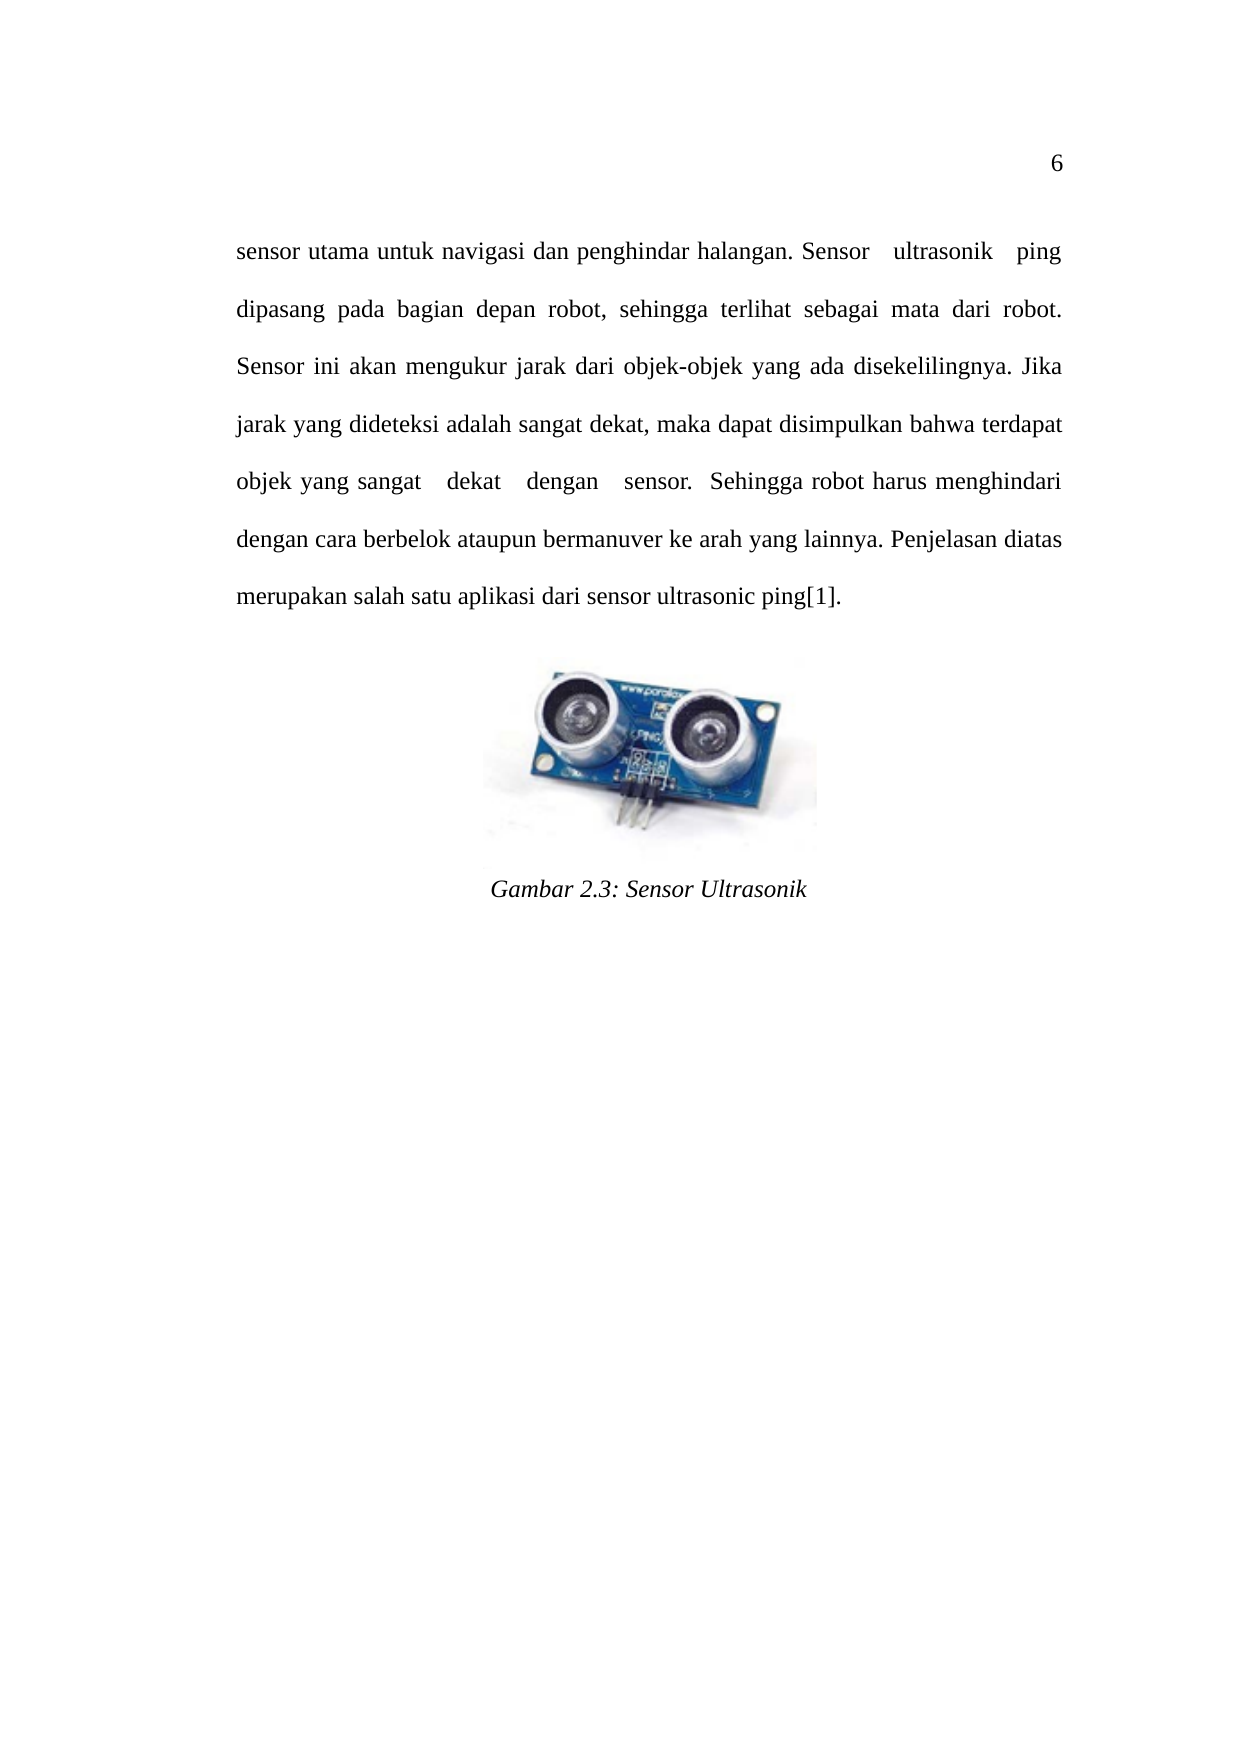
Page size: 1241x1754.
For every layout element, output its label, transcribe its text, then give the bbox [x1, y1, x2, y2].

text Gambar 2.3: Sensor Ultrasonik [483, 869, 817, 903]
text sensor utama untuk navigasi dan penghindar halangan. Sensor ultrasonik ping dipasang pada bagian depan robot, sehingga terlihat sebagai mata dari robot. Sensor ini akan mengukur jarak dari objek-objek yang ada disekelilingnya. Jika jarak yang dideteksi adalah sangat dekat, maka dapat disimpulkan bahwa terdapat objek yang sangat dekat dengan sensor. Sehingga robot harus menghindari dengan cara berbelok ataupun bermanuver ke arah yang lainnya. Penjelasan diatas merupakan salah satu aplikasi dari sensor ultrasonic ping[1]. [236, 236, 1063, 610]
